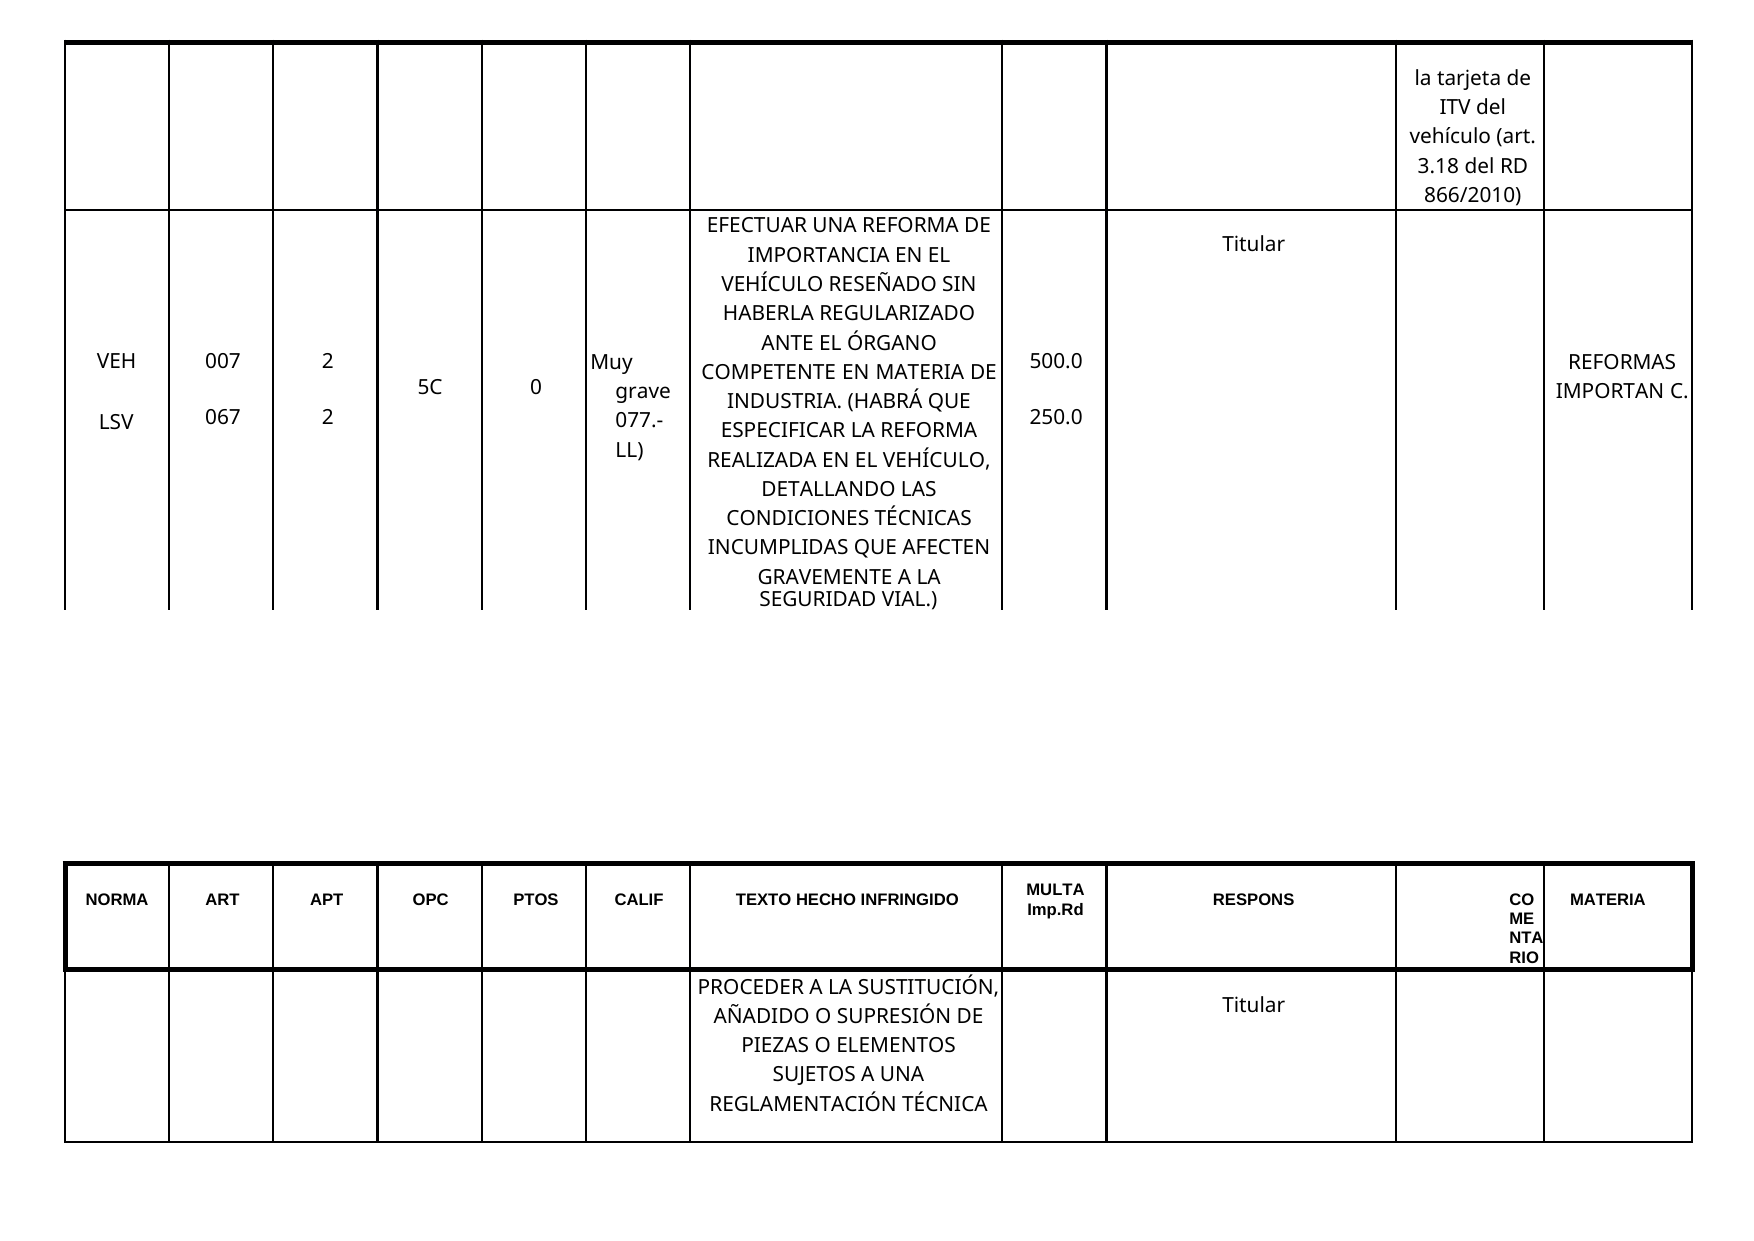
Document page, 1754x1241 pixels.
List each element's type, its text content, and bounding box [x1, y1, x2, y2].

table_cell 2 2 [274, 211, 376, 610]
table_cell la tarjeta de ITV del vehículo (art. 3.18 del RD 866/2010) [1397, 45, 1543, 208]
table_header PTOS [483, 866, 585, 967]
table_cell [66, 45, 168, 208]
table_cell [1003, 45, 1105, 208]
table_header RESPONS [1108, 866, 1395, 967]
table_cell [1397, 972, 1543, 1141]
table_header NORMA [68, 866, 168, 967]
table_cell [274, 972, 376, 1141]
table_cell [1545, 972, 1691, 1141]
table_cell EFECTUAR UNA REFORMA DE IMPORTANCIA EN EL VEHÍCULO RESEÑADO SIN HABERLA REGULARIZADO ANTE EL ÓRGANO COMPETENTE EN MATERIA DE INDUSTRIA. (HABRÁ QUE ESPECIFICAR LA REFORMA REALIZADA EN EL VEHÍCULO, DETALLANDO LAS CONDICIONES TÉCNICAS INCUMPLIDAS QUE AFECTEN GRAVEMENTE A LA SEGURIDAD VIAL.) [691, 211, 1001, 610]
table_header APT [274, 866, 376, 967]
table_cell [691, 45, 1001, 208]
table_cell 5C [379, 211, 481, 610]
table_cell [1003, 972, 1105, 1141]
table_cell [170, 972, 272, 1141]
table_header OPC [379, 866, 481, 967]
table_cell REFORMAS IMPORTAN C. [1545, 211, 1691, 610]
table_cell 007 067 [170, 211, 272, 610]
table_header TEXTO HECHO INFRINGIDO [691, 866, 1001, 967]
table_cell Titular [1108, 211, 1395, 610]
table_cell [483, 972, 585, 1141]
table_header CALIF [587, 866, 689, 967]
table_cell [483, 45, 585, 208]
table_cell [379, 972, 481, 1141]
table_header ART [170, 866, 272, 967]
table_cell [1397, 211, 1543, 610]
table_cell [66, 972, 168, 1141]
table_cell [1108, 45, 1395, 208]
table_cell VEH LSV [66, 211, 168, 610]
table_cell 500.0 250.0 [1003, 211, 1105, 610]
table_cell [587, 972, 689, 1141]
table_header MATERIA [1545, 866, 1690, 967]
table_cell [274, 45, 376, 208]
table_cell 0 [483, 211, 585, 610]
table_header MULTA Imp.Rd [1003, 866, 1105, 967]
table_cell Titular [1108, 972, 1395, 1141]
table_cell [1545, 45, 1691, 208]
table_cell [587, 45, 689, 208]
table_cell PROCEDER A LA SUSTITUCIÓN, AÑADIDO O SUPRESIÓN DE PIEZAS O ELEMENTOS SUJETOS A UNA REGLAMENTACIÓN TÉCNICA [691, 972, 1001, 1141]
table_header COMENTARIO [1397, 866, 1543, 967]
table_cell Muy grave 077.- LL) [587, 211, 689, 610]
table_cell [379, 45, 481, 208]
table_cell [170, 45, 272, 208]
